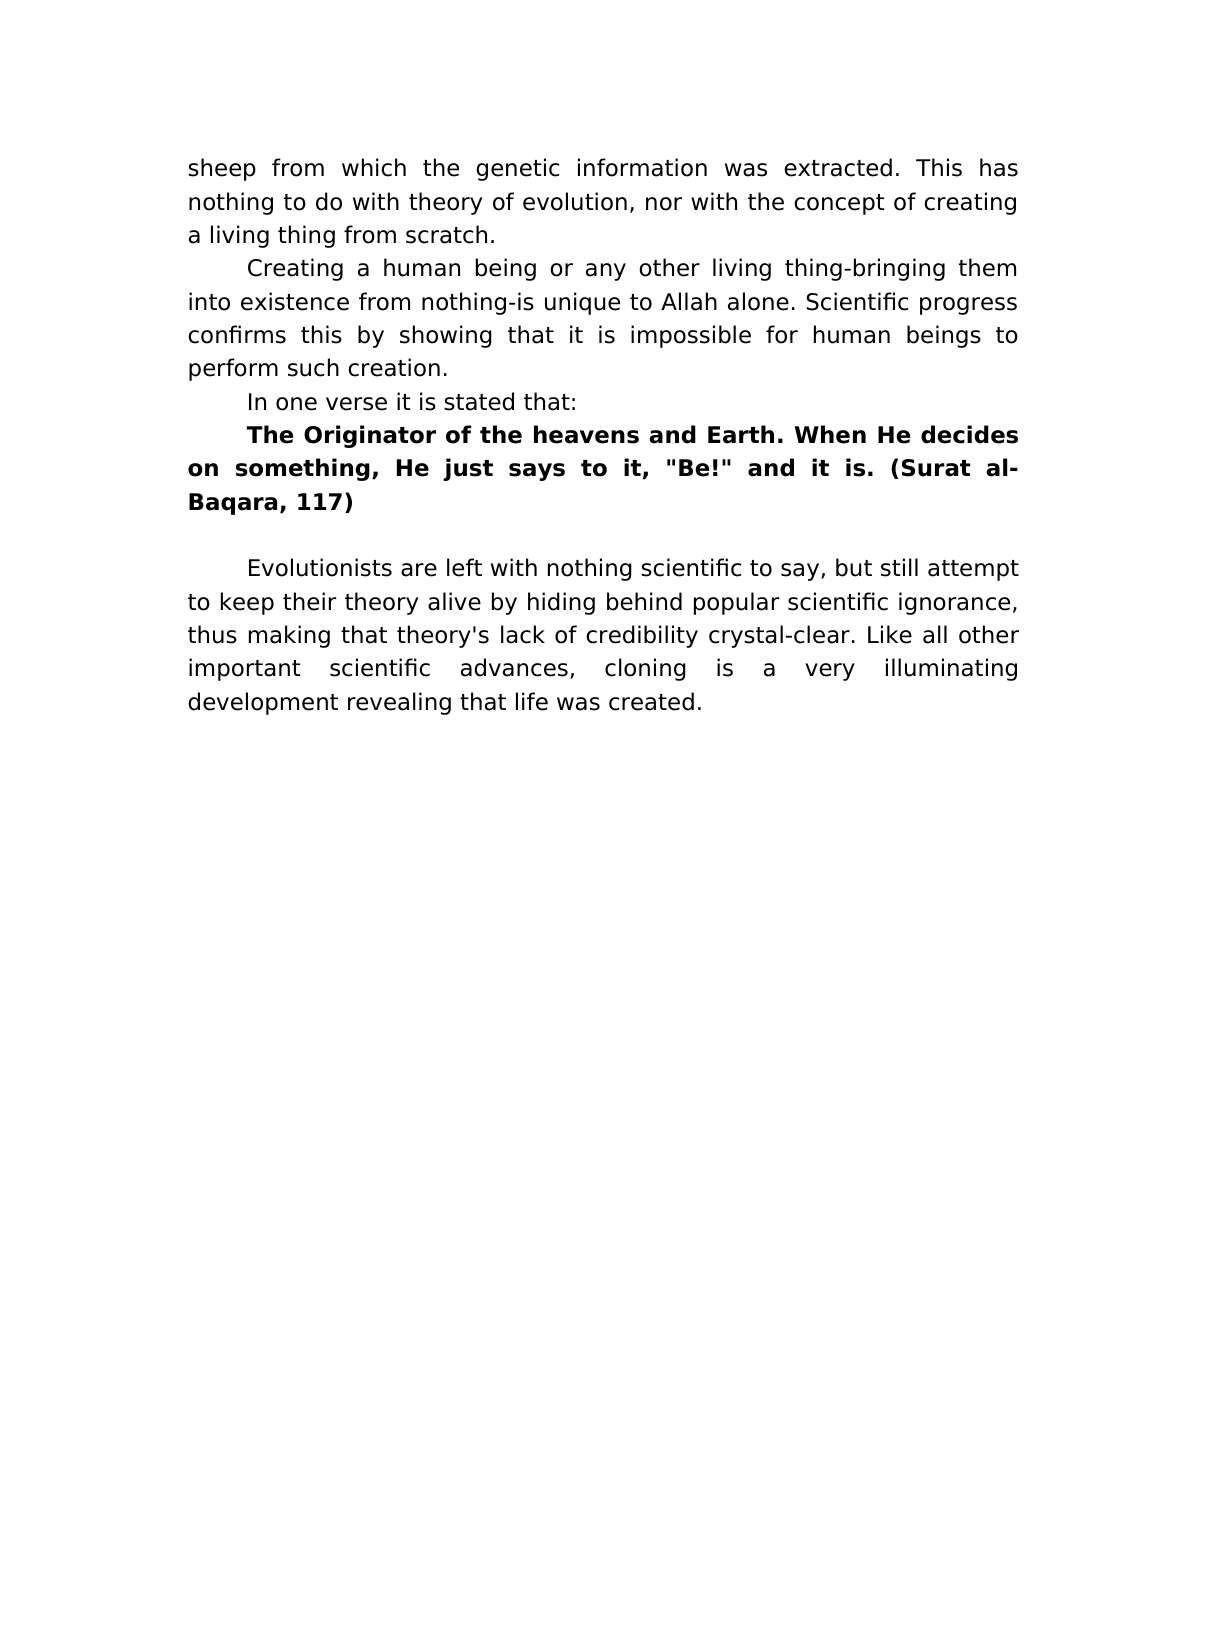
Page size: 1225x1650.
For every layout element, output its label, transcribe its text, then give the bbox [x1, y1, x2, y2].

text In one verse it is stated that: [187, 383, 1020, 417]
text Evolutionists are left with nothing scientific to say, but still attempt to keep their theory alive by hiding behind popular scientific ignorance, thus making that theory's lack of credibility crystal-clear. Like all other important scientific advances, cloning is a very illuminating development revealing that life was created. [187, 550, 1020, 717]
text sheep from which the genetic information was extracted. This has nothing to do with theory of evolution, nor with the concept of creating a living thing from scratch. [187, 150, 1020, 250]
text Creating a human being or any other living thing-bringing them into existence from nothing-is unique to Allah alone. Scientific progress confirms this by showing that it is impossible for human beings to perform such creation. [187, 250, 1020, 383]
text The Originator of the heavens and Earth. When He decides on something, He just says to it, "Be!" and it is. (Surat al-Baqara, 117) [187, 417, 1020, 517]
